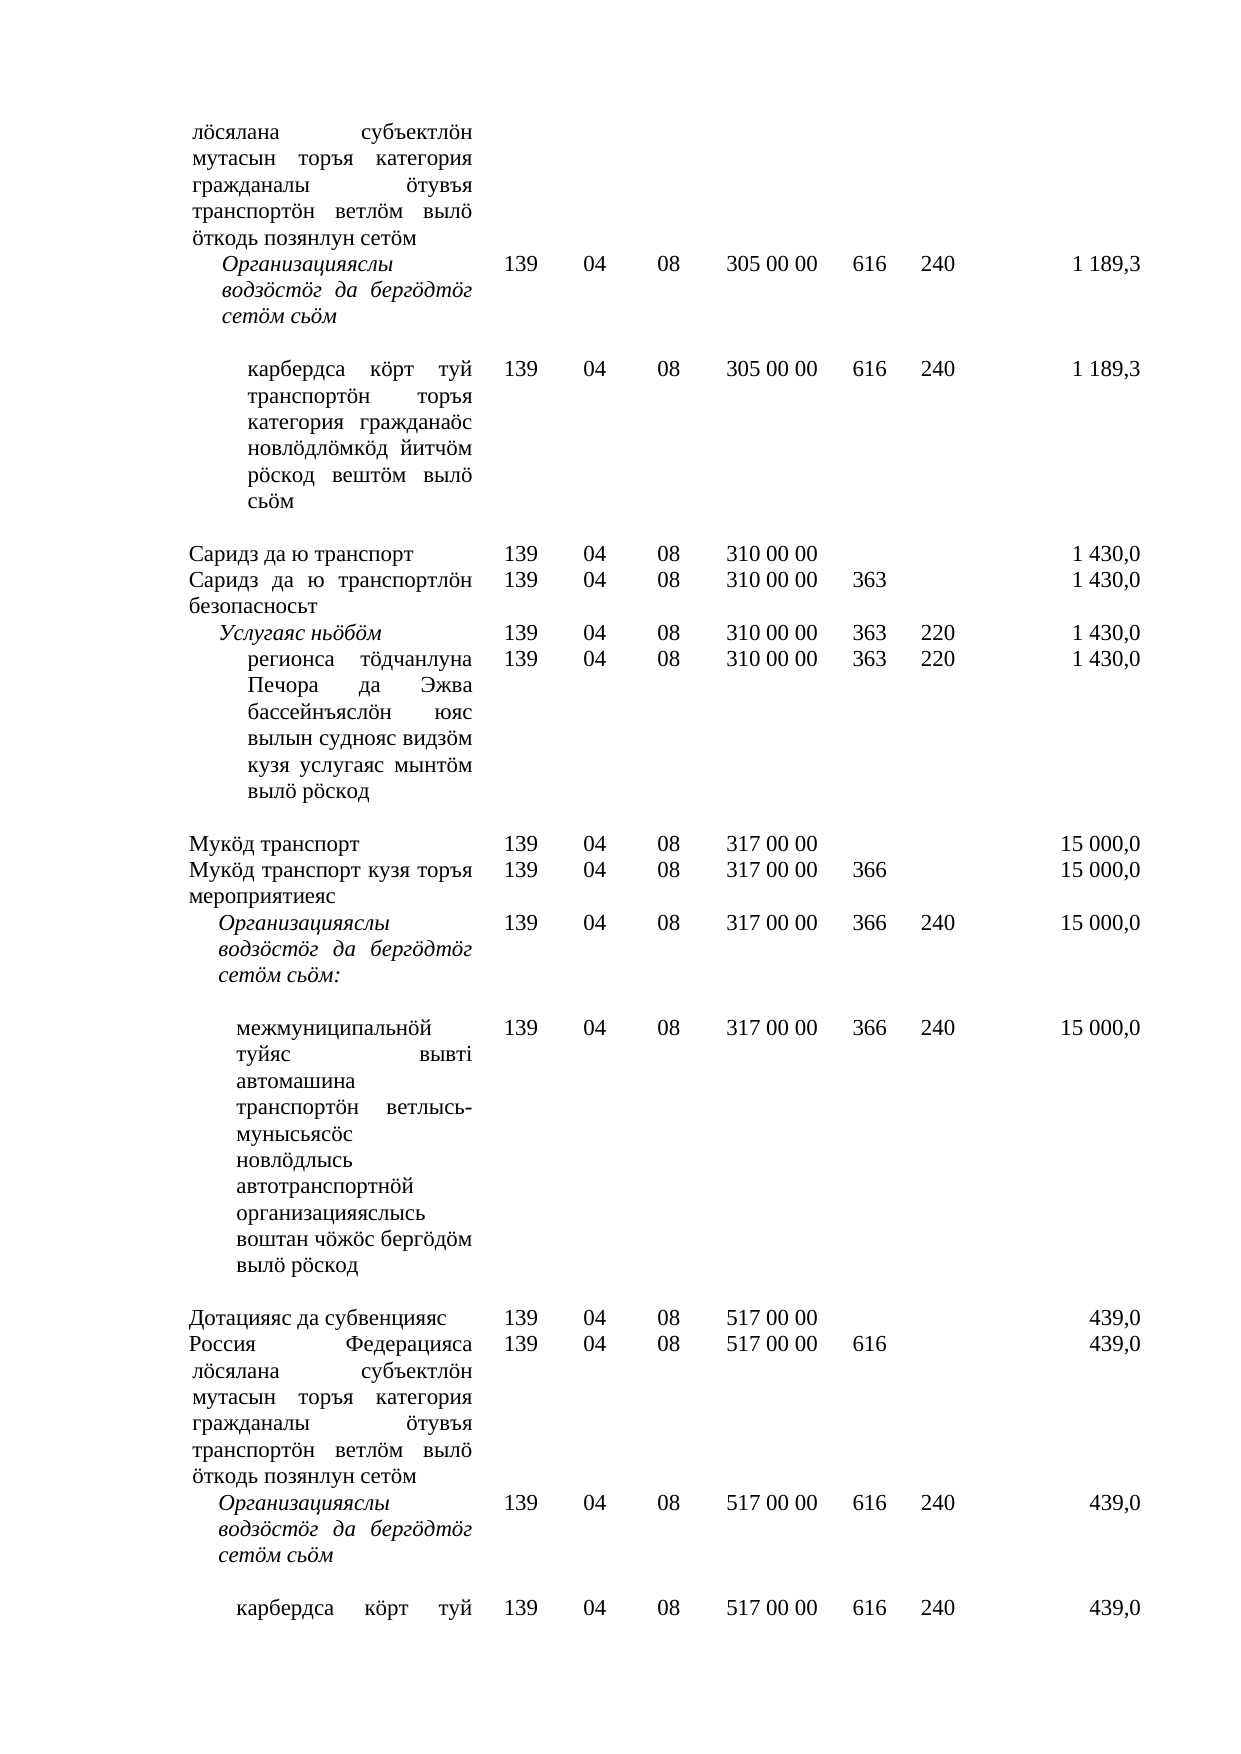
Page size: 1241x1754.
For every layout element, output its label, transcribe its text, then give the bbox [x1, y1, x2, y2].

table_cell 517 00 00 [705, 1330, 838, 1488]
table_cell Организацияяслы водзöстöг да бергöдтöг сетöм сьöм [177, 250, 484, 355]
table_cell 139 [484, 1304, 558, 1330]
table_cell 363 [838, 566, 901, 619]
table_cell 139 [484, 355, 558, 540]
table_cell 1 189,3 [975, 355, 1152, 540]
table_cell 08 [631, 830, 705, 856]
table_cell [1152, 1304, 1196, 1330]
table_cell 08 [631, 856, 705, 909]
table_cell 366 [838, 1014, 901, 1304]
table_cell 139 [484, 856, 558, 909]
table_cell 08 [631, 540, 705, 566]
table_cell 616 [838, 1594, 901, 1620]
table_cell Мукöд транспорт [177, 830, 484, 856]
table_cell 08 [631, 1594, 705, 1620]
table_cell 366 [838, 909, 901, 1014]
table_cell 15 000,0 [975, 856, 1152, 909]
table_cell 616 [838, 355, 901, 540]
table_cell [1152, 540, 1196, 566]
table_cell [705, 118, 838, 250]
table_cell [1152, 645, 1196, 830]
table_cell 1 430,0 [975, 645, 1152, 830]
table_cell Саридз да ю транспортлöн безопасносьт [177, 566, 484, 619]
table_cell 08 [631, 566, 705, 619]
table_cell 1 189,3 [975, 250, 1152, 355]
table_cell 240 [901, 355, 974, 540]
table_cell [838, 540, 901, 566]
table_cell 616 [838, 1330, 901, 1488]
table_cell межмуниципальнöй туйяс вывтi автомашина транспортöн ветлысь-мунысьясöс новлöдлысь автотранспортнöй организацияяслысь воштан чöжöс бергöдöм вылö рöскод [177, 1014, 484, 1304]
table_cell [901, 566, 974, 619]
table_cell 04 [558, 619, 631, 645]
table_cell 310 00 00 [705, 619, 838, 645]
table_cell 139 [484, 250, 558, 355]
table_cell лöсялана субъектлöн мутасын торъя категория гражданалы öтувъя транспортöн ветлöм вылö öткодь позянлун сетöм [177, 118, 484, 250]
table_cell [901, 830, 974, 856]
table_cell 139 [484, 1014, 558, 1304]
table_cell 15 000,0 [975, 830, 1152, 856]
table_cell Организацияяслы водзöстöг да бергöдтöг сетöм сьöм: [177, 909, 484, 1014]
table_cell 366 [838, 856, 901, 909]
table_cell 139 [484, 619, 558, 645]
table_cell 240 [901, 1489, 974, 1594]
table_cell 08 [631, 1304, 705, 1330]
table_cell [901, 540, 974, 566]
table_cell 08 [631, 619, 705, 645]
table_cell 616 [838, 1489, 901, 1594]
table_cell 1 430,0 [975, 566, 1152, 619]
table_cell 04 [558, 1014, 631, 1304]
table_cell 04 [558, 909, 631, 1014]
table_cell 139 [484, 1489, 558, 1594]
table_cell 139 [484, 540, 558, 566]
table_cell 616 [838, 250, 901, 355]
table_cell [901, 1304, 974, 1330]
table_cell [901, 1330, 974, 1488]
table_cell [1152, 1489, 1196, 1594]
table_cell [838, 830, 901, 856]
table_cell [838, 1304, 901, 1330]
table_cell [901, 856, 974, 909]
table_cell 04 [558, 830, 631, 856]
table_cell [1152, 909, 1196, 1014]
table_cell 04 [558, 1489, 631, 1594]
table_cell [838, 118, 901, 250]
table_cell 04 [558, 355, 631, 540]
table_cell [1152, 250, 1196, 355]
table_cell 04 [558, 540, 631, 566]
table_cell 15 000,0 [975, 1014, 1152, 1304]
table_cell 08 [631, 1489, 705, 1594]
table_cell 317 00 00 [705, 1014, 838, 1304]
table_cell 305 00 00 [705, 250, 838, 355]
table_cell 439,0 [975, 1594, 1152, 1620]
table_cell [1152, 619, 1196, 645]
table_cell Мукöд транспорт кузя торъя мероприятиеяс [177, 856, 484, 909]
table_cell 317 00 00 [705, 909, 838, 1014]
table_cell 04 [558, 1594, 631, 1620]
table_cell [1152, 830, 1196, 856]
table_cell 139 [484, 1330, 558, 1488]
table_cell 517 00 00 [705, 1594, 838, 1620]
table_cell 08 [631, 645, 705, 830]
table_cell [1152, 1014, 1196, 1304]
table_cell [1152, 1594, 1196, 1620]
table_cell 310 00 00 [705, 540, 838, 566]
table_cell [1152, 355, 1196, 540]
table_cell 220 [901, 645, 974, 830]
table_cell [901, 118, 974, 250]
table_cell 139 [484, 645, 558, 830]
table_cell 04 [558, 250, 631, 355]
table_cell 517 00 00 [705, 1304, 838, 1330]
table_cell 1 430,0 [975, 540, 1152, 566]
table_cell 08 [631, 250, 705, 355]
table_cell 04 [558, 566, 631, 619]
table_cell карбердса кöрт туй [177, 1594, 484, 1620]
table_cell 310 00 00 [705, 645, 838, 830]
table_cell [631, 118, 705, 250]
table_cell 08 [631, 355, 705, 540]
table_cell 363 [838, 619, 901, 645]
table_cell Россия Федерацияса лöсялана субъектлöн мутасын торъя категория гражданалы öтувъя транспортöн ветлöм вылö öткодь позянлун сетöм [177, 1330, 484, 1488]
table_cell 240 [901, 1594, 974, 1620]
table_cell Саридз да ю транспорт [177, 540, 484, 566]
table_cell 317 00 00 [705, 856, 838, 909]
table_cell 439,0 [975, 1304, 1152, 1330]
table_cell регионса тöдчанлуна Печора да Эжва бассейнъяслöн юяс вылын суднояс видзöм кузя услугаяс мынтöм вылö рöскод [177, 645, 484, 830]
table_cell 04 [558, 1330, 631, 1488]
table_cell 310 00 00 [705, 566, 838, 619]
table_cell [1152, 1330, 1196, 1488]
table_cell 439,0 [975, 1489, 1152, 1594]
table_cell [1152, 566, 1196, 619]
table_cell 305 00 00 [705, 355, 838, 540]
table_cell 439,0 [975, 1330, 1152, 1488]
table_cell 240 [901, 1014, 974, 1304]
table_cell 240 [901, 909, 974, 1014]
table_cell Услугаяс ньöбöм [177, 619, 484, 645]
table_cell 1 430,0 [975, 619, 1152, 645]
table_cell 08 [631, 1014, 705, 1304]
table_cell 08 [631, 1330, 705, 1488]
table_cell 04 [558, 856, 631, 909]
table_cell 04 [558, 645, 631, 830]
table_cell 220 [901, 619, 974, 645]
table_cell 04 [558, 1304, 631, 1330]
table_cell 08 [631, 909, 705, 1014]
table_cell 139 [484, 909, 558, 1014]
table_cell [1152, 118, 1196, 250]
table_cell [558, 118, 631, 250]
table_cell 240 [901, 250, 974, 355]
table_cell Организацияяслы водзöстöг да бергöдтöг сетöм сьöм [177, 1489, 484, 1594]
table_cell 363 [838, 645, 901, 830]
table_cell Дотацияяс да субвенцияяс [177, 1304, 484, 1330]
table_cell 139 [484, 566, 558, 619]
table_cell [975, 118, 1152, 250]
table_cell [484, 118, 558, 250]
table_cell карбердса кöрт туй транспортöн торъя категория гражданаöс новлöдлöмкöд йитчöм рöскод вештöм вылö сьöм [177, 355, 484, 540]
table_cell 317 00 00 [705, 830, 838, 856]
table_cell [1152, 856, 1196, 909]
table_cell 139 [484, 830, 558, 856]
table_cell 139 [484, 1594, 558, 1620]
table_cell 15 000,0 [975, 909, 1152, 1014]
table_cell 517 00 00 [705, 1489, 838, 1594]
